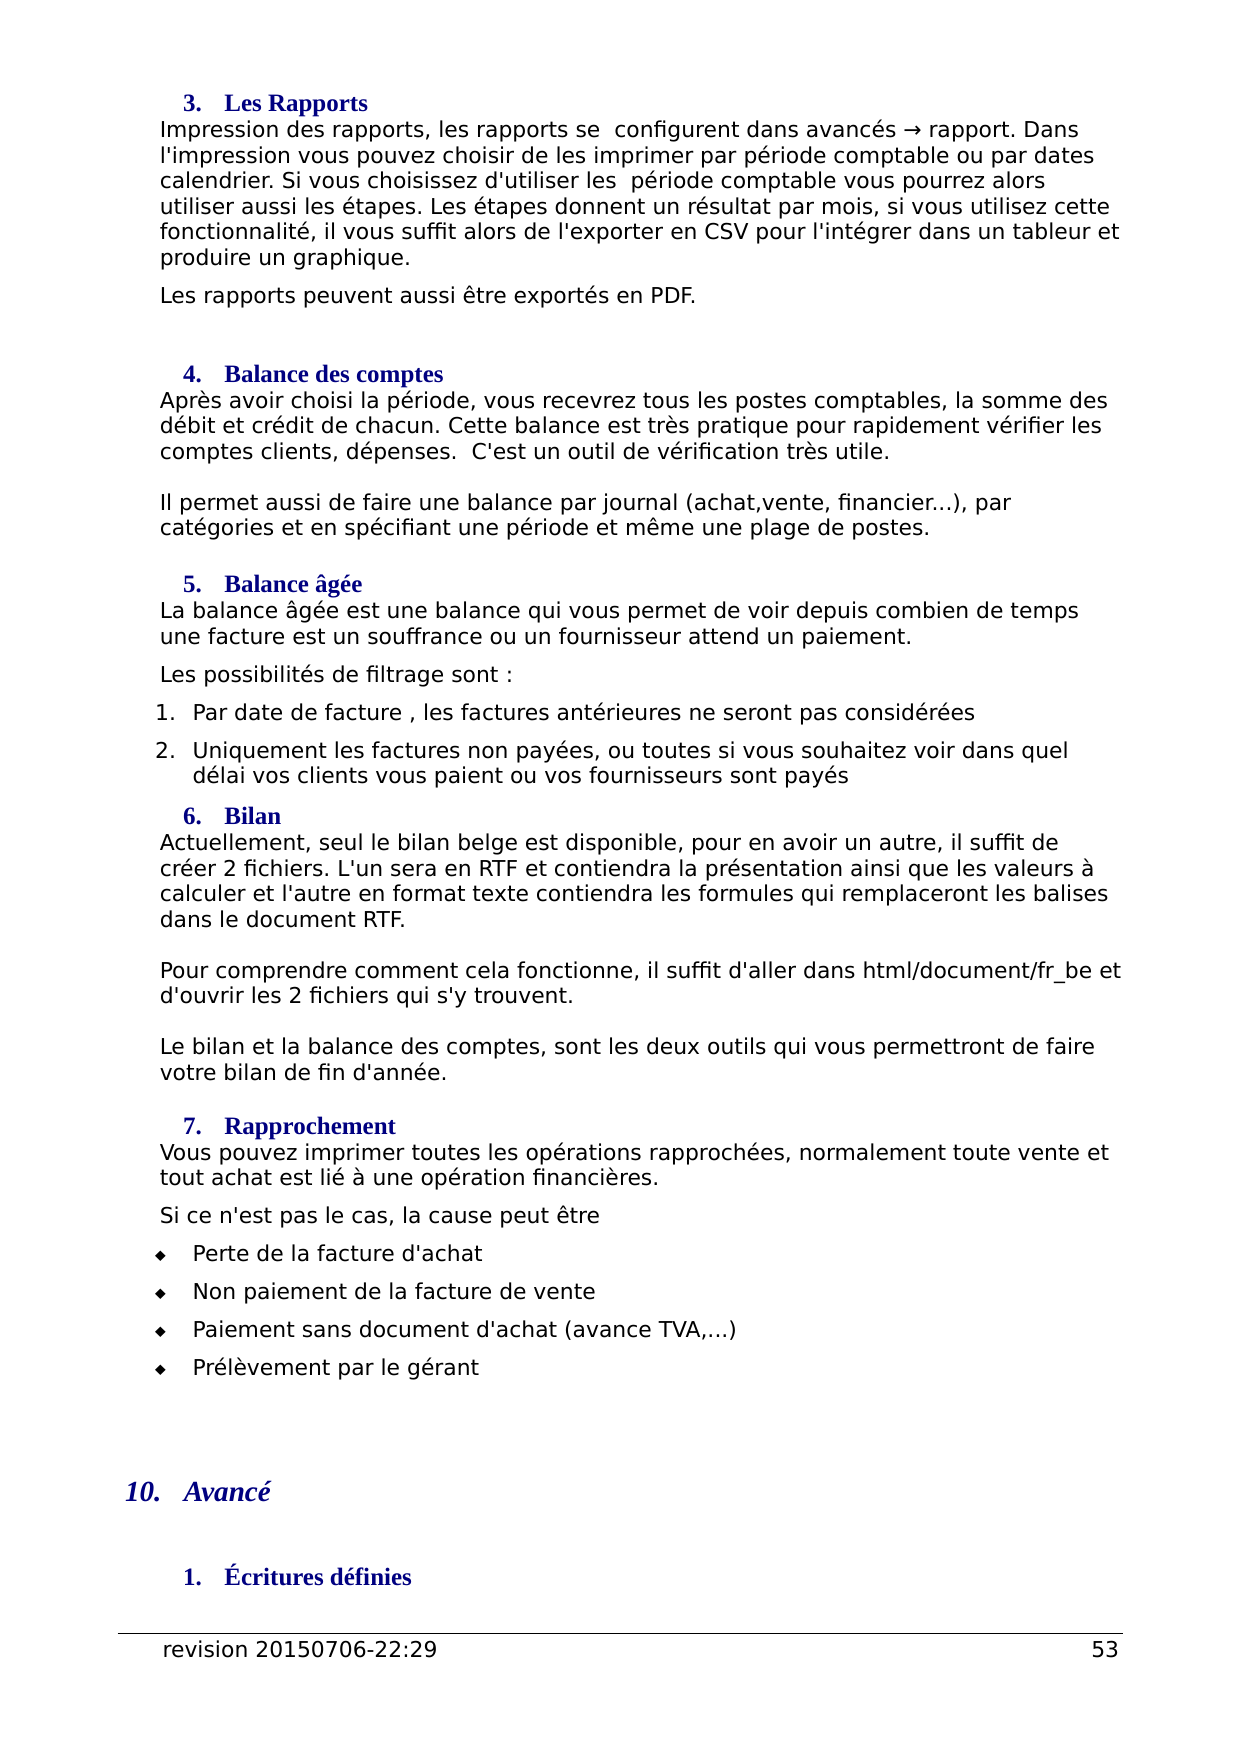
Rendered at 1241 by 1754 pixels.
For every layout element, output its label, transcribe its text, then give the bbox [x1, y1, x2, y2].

text Les possibilités de filtrage sont : [159, 662, 1123, 687]
text La balance âgée est une balance qui vous permet de voir depuis combien de temps une facture est un souffrance ou un fournisseur attend un paiement. [159, 598, 1123, 649]
text Vous pouvez imprimer toutes les opérations rapprochées, normalement toute vente et tout achat est lié à une opération financières. [159, 1140, 1123, 1191]
text Pour comprendre comment cela fonctionne, il suffit d'aller dans html/document/fr_be et d'ouvrir les 2 fichiers qui s'y trouvent. [159, 958, 1123, 1009]
text Après avoir choisi la période, vous recevrez tous les postes comptables, la somme des débit et crédit de chacun. Cette balance est très pratique pour rapidement vérifier les comptes clients, dépenses. C'est un outil de vérification très utile. [159, 388, 1123, 464]
subtitle Avancé [117, 1474, 1123, 1507]
subtitle Écritures définies [177, 1562, 1123, 1591]
text Le bilan et la balance des comptes, sont les deux outils qui vous permettront de faire votre bilan de fin d'année. [159, 1034, 1123, 1085]
subtitle Balance des comptes [177, 359, 1123, 388]
list Par date de facture , les factures antérieures ne seront pas considérées [155, 700, 1123, 725]
list Prélèvement par le gérant [155, 1355, 1123, 1381]
list Non paiement de la facture de vente [155, 1279, 1123, 1305]
subtitle Les Rapports [177, 88, 1123, 117]
text Si ce n'est pas le cas, la cause peut être [159, 1203, 1123, 1229]
list Perte de la facture d'achat [155, 1241, 1123, 1267]
text Il permet aussi de faire une balance par journal (achat,vente, financier...), par catégories et en spécifiant une période et même une plage de postes. [159, 490, 1123, 541]
subtitle Bilan [177, 801, 1123, 830]
subtitle Balance âgée [177, 569, 1123, 598]
subtitle Rapprochement [177, 1111, 1123, 1140]
text Actuellement, seul le bilan belge est disponible, pour en avoir un autre, il suffit de créer 2 fichiers. L'un sera en RTF et contiendra la présentation ainsi que les valeurs à calculer et l'autre en format texte contiendra les formules qui remplaceront les balises dans le document RTF. [159, 830, 1123, 932]
text Impression des rapports, les rapports se configurent dans avancés → rapport. Dans l'impression vous pouvez choisir de les imprimer par période comptable ou par dates calendrier. Si vous choisissez d'utiliser les période comptable vous pourrez alors utiliser aussi les étapes. Les étapes donnent un résultat par mois, si vous utilisez cette fonctionnalité, il vous suffit alors de l'exporter en CSV pour l'intégrer dans un tableur et produire un graphique. [159, 117, 1123, 270]
list Uniquement les factures non payées, ou toutes si vous souhaitez voir dans quel délai vos clients vous paient ou vos fournisseurs sont payés [155, 738, 1123, 789]
text Les rapports peuvent aussi être exportés en PDF. [159, 283, 1123, 308]
list Paiement sans document d'achat (avance TVA,...) [155, 1317, 1123, 1343]
